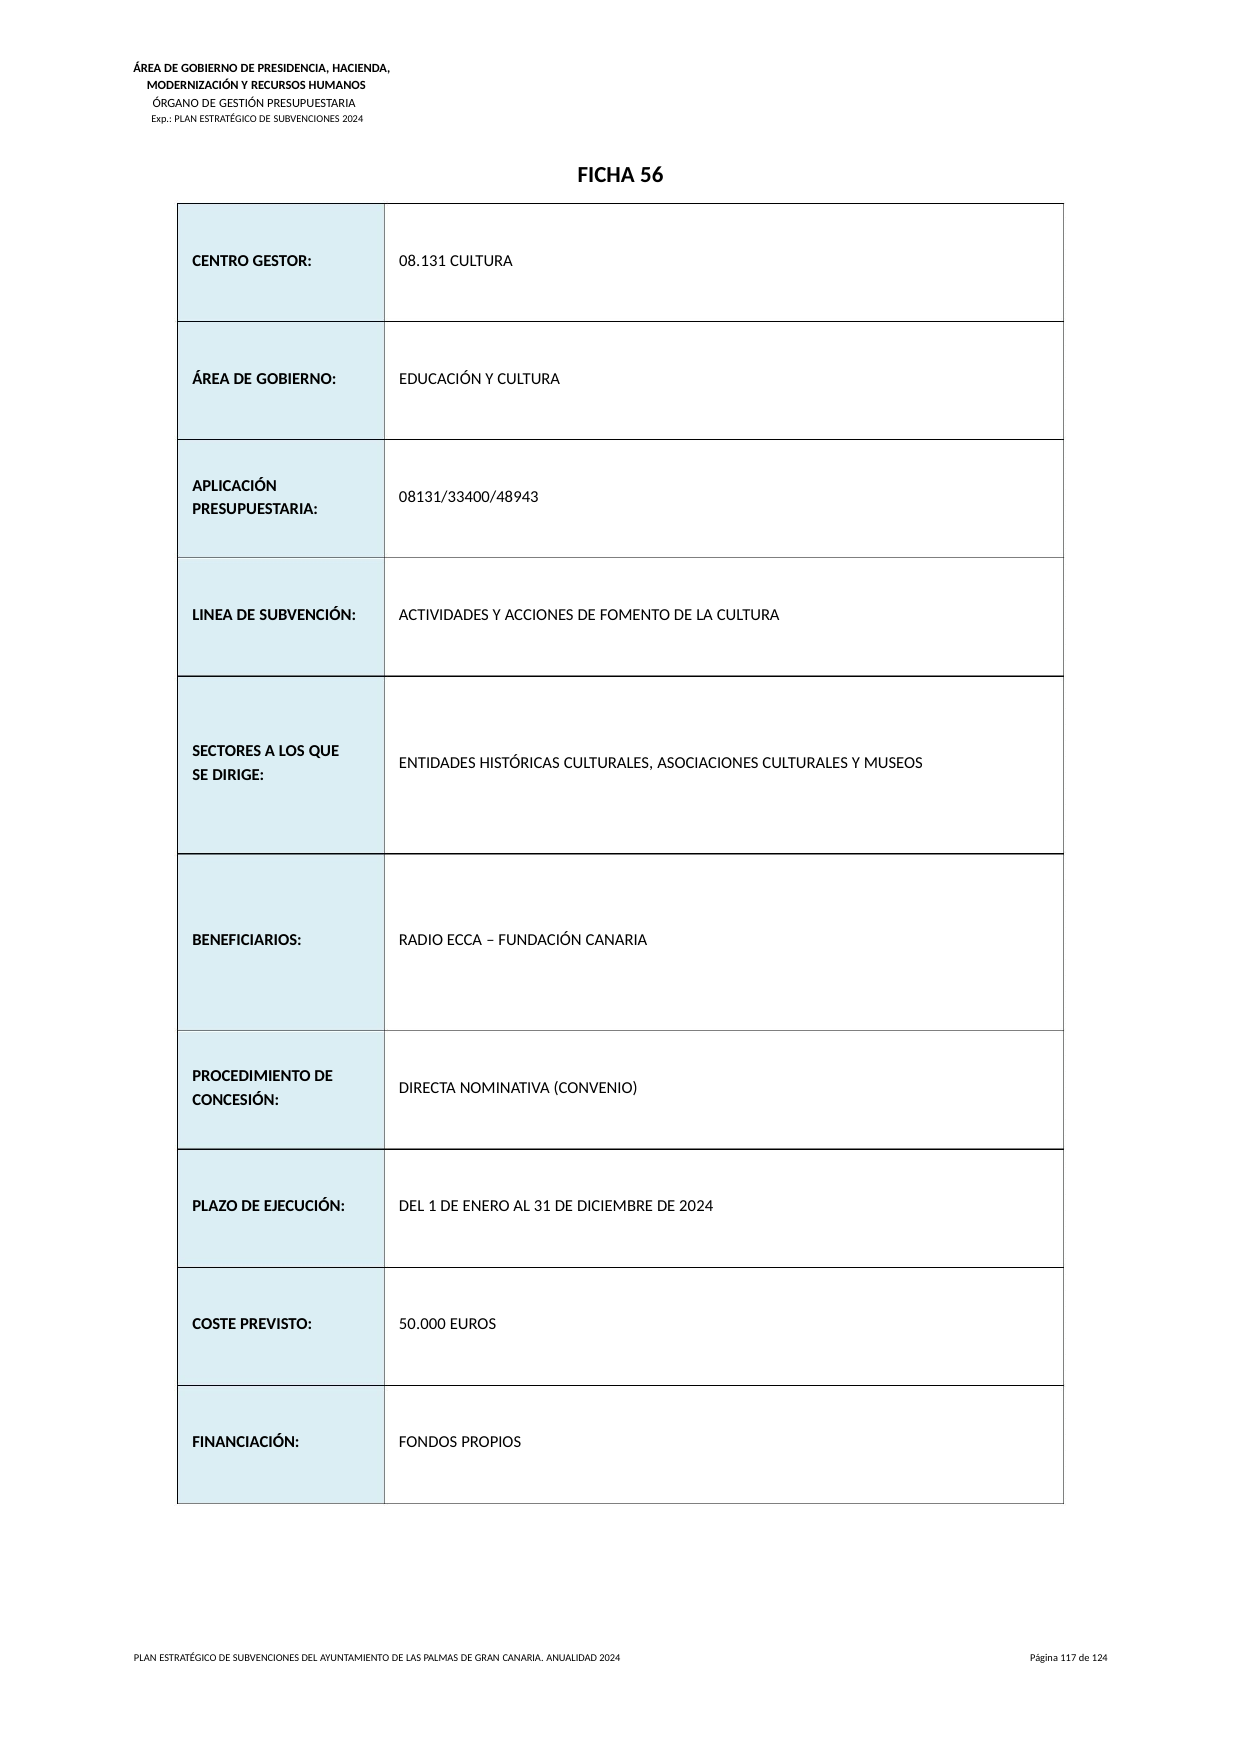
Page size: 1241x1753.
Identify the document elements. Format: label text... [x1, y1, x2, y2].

text ACTIVIDADES Y ACCIONES DE FOMENTO DE LA CULTURA [399, 604, 807, 625]
text EDUCACIÓN Y CULTURA [399, 368, 586, 389]
text CONCESIÓN: [192, 1089, 359, 1109]
text LINEA DE SUBVENCIÓN: [192, 604, 381, 625]
text PLAN ESTRATÉGICO DE SUBVENCIONES DEL AYUNTAMIENTO DE LAS PALMAS DE GRAN CANARIA. ANUALIDAD 2024 [134, 1652, 648, 1664]
text ÁREA DE GOBIERNO: [192, 368, 361, 389]
text PLAZO DE EJECUCIÓN: [192, 1195, 370, 1216]
text CENTRO GESTOR: [192, 250, 338, 271]
text BENEFICIARIOS: [192, 929, 327, 950]
text ÓRGANO DE GESTIÓN PRESUPUESTARIA [152, 95, 415, 110]
text 8131/33400/48943 [407, 486, 564, 507]
picture [174, 200, 1066, 1506]
text ENTIDADES HISTÓRICAS CULTURALES, ASOCIACIONES CULTURALES Y MUSEOS [399, 752, 952, 773]
text DIRECTA NOMINATIVA (CONVENIO) [399, 1077, 738, 1097]
text Exp.: PLAN ESTRATÉGICO DE SUBVENCIONES 2024 [151, 112, 415, 125]
text FONDOS PROPIOS [399, 1431, 546, 1452]
text Página 117 de 124 [1030, 1652, 1123, 1664]
text MODERNIZACIÓN Y RECURSOS HUMANOS [147, 77, 415, 93]
text FICHA 56 [577, 160, 688, 188]
text PROCEDIMIENTO DE [192, 1065, 359, 1086]
text FINANCIACIÓN: [192, 1431, 370, 1452]
text PRESUPUESTARIA: [192, 498, 345, 518]
text ÁREA DE GOBIERNO DE PRESIDENCIA, HACIENDA, [133, 60, 415, 75]
text 08.131 CULTURA [399, 250, 538, 271]
text SE DIRIGE: [192, 764, 365, 784]
text DEL 1 DE ENERO AL 31 DE DICIEMBRE DE 2024 [399, 1195, 738, 1216]
text SECTORES A LOS QUE [192, 741, 365, 761]
text 50.000 EUROS [399, 1313, 738, 1334]
text RADIO ECCA – FUNDACIÓN CANARIA [399, 929, 673, 950]
text 0 [399, 486, 407, 507]
text COSTE PREVISTO: [192, 1313, 370, 1334]
text APLICACIÓN [192, 475, 345, 495]
